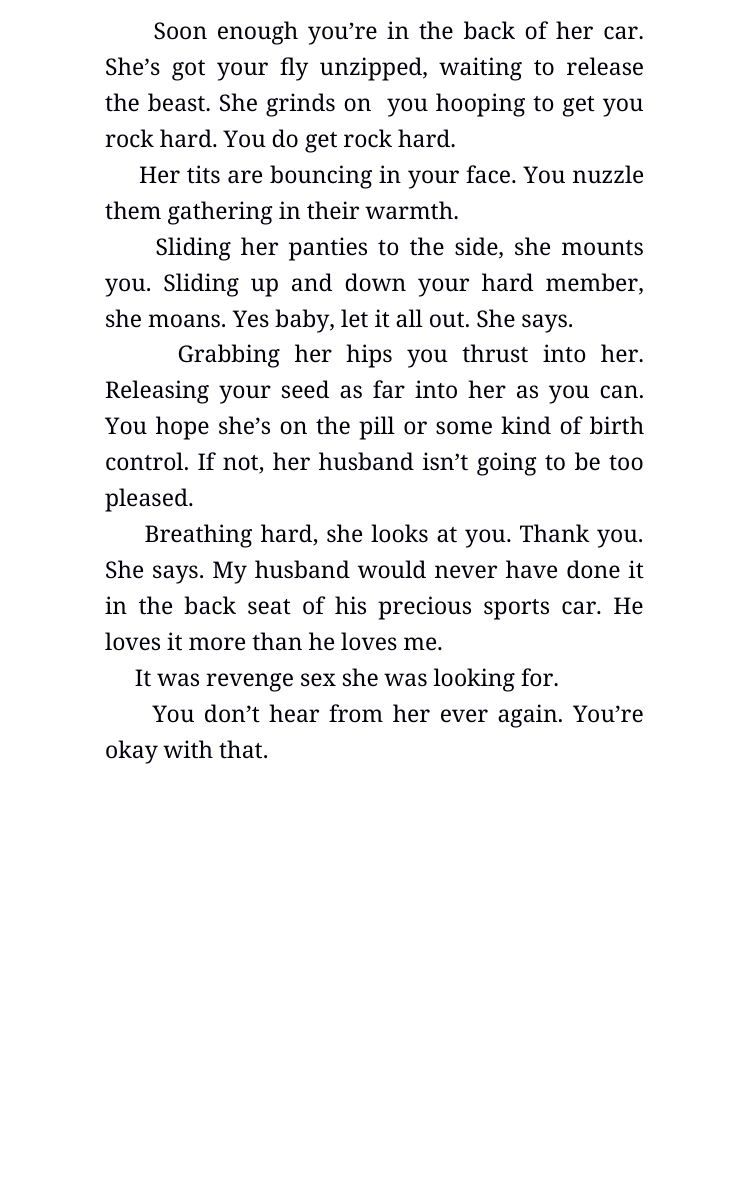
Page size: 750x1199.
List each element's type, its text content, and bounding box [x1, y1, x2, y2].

text Soon enough you’re in the back of her car. She’s got your fly unzipped, waiting to release the beast. She grinds on you hooping to get you rock hard. You do get rock hard. [105, 15, 645, 154]
text Grabbing her hips you thrust into her. Releasing your seed as far into her as you can. You hope she’s on the pill or some kind of birth control. If not, her husband isn’t going to be too pleased. [105, 338, 645, 513]
text Her tits are bouncing in your face. You nuzzle them gathering in their warmth. [105, 159, 645, 226]
text Sliding her panties to the side, she mounts you. Sliding up and down your hard member, she moans. Yes baby, let it all out. She says. [105, 231, 645, 334]
text You don’t hear from her ever again. You’re okay with that. [105, 698, 645, 765]
text It was revenge sex she was looking for. [105, 662, 645, 693]
text Breathing hard, she looks at you. Thank you. She says. My husband would never have done it in the back seat of his precious sports car. He loves it more than he loves me. [105, 518, 645, 657]
